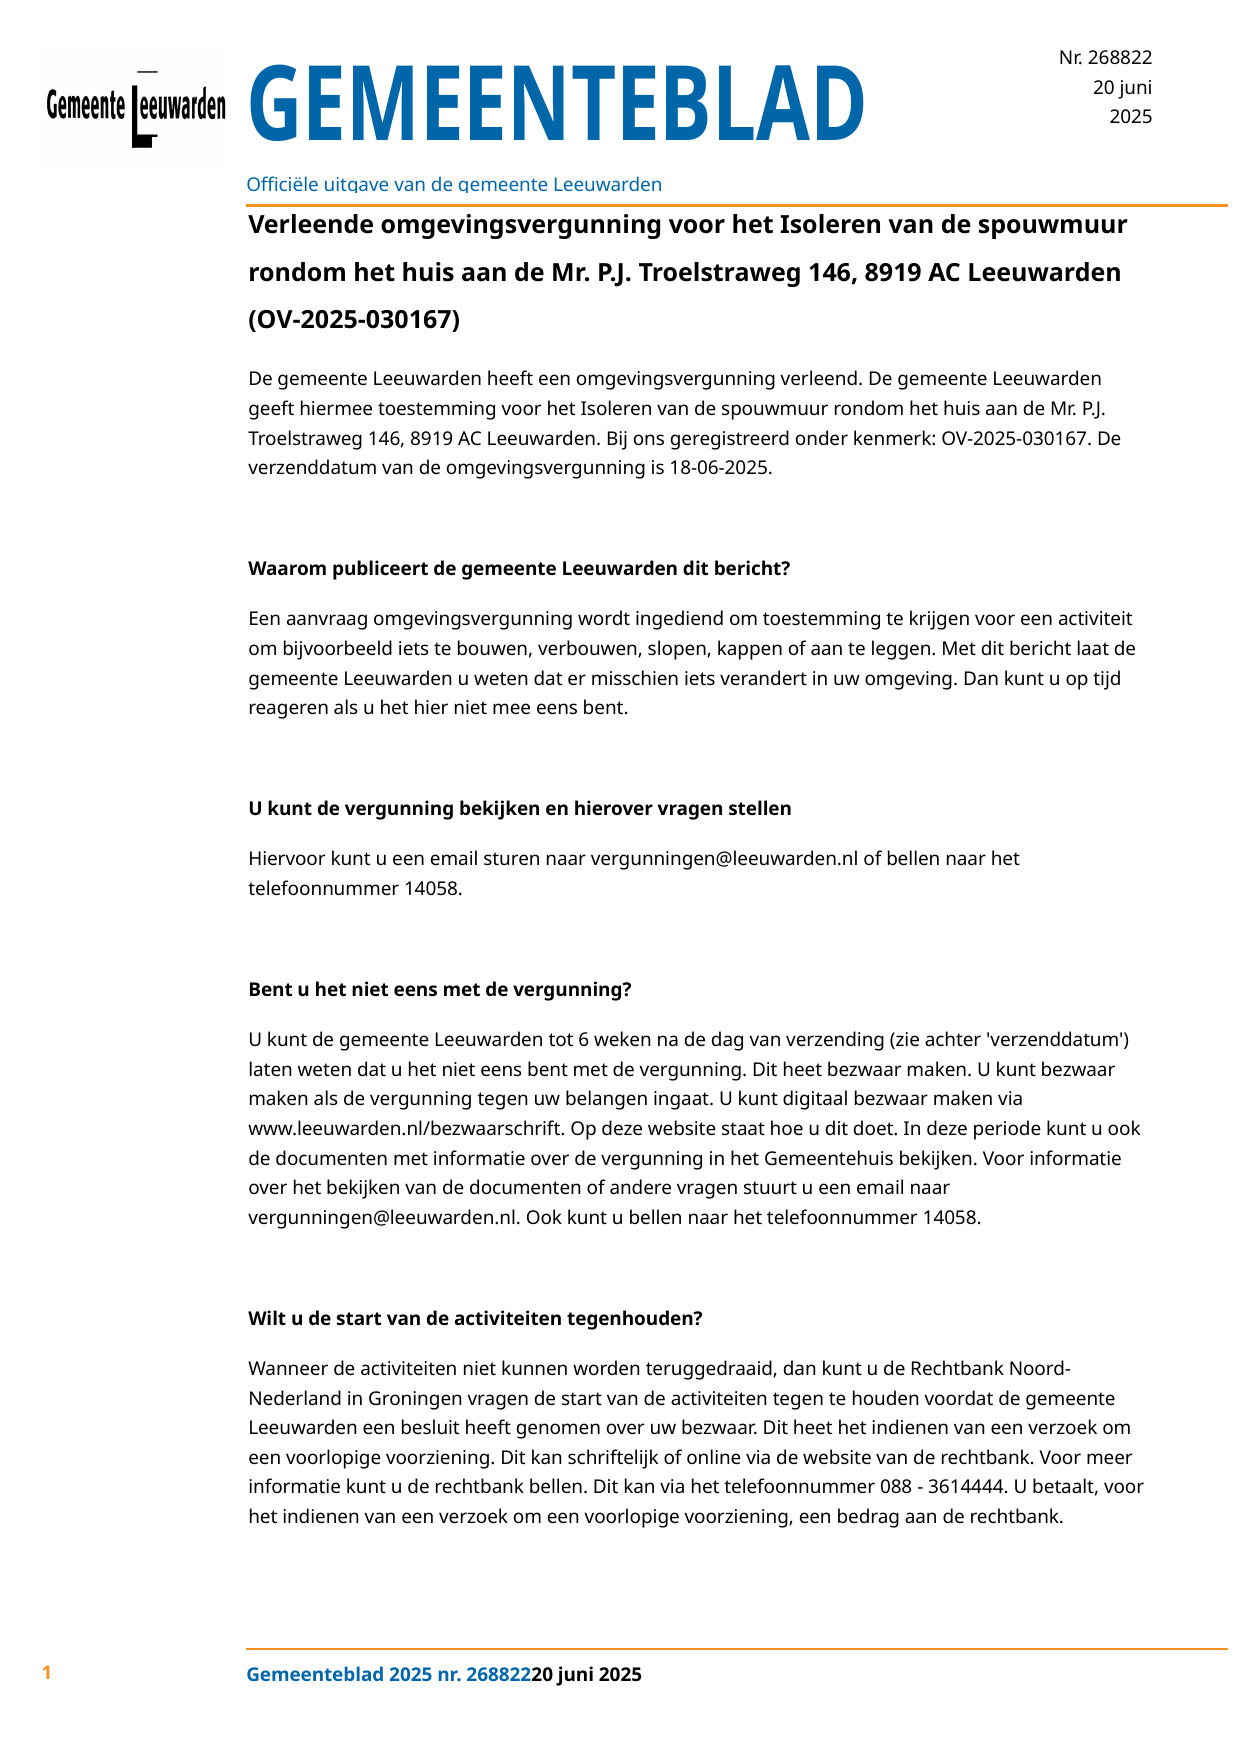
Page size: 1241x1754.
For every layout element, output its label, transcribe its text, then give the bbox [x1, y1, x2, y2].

text U kunt de gemeente Leeuwarden tot 6 weken na de dag van verzending (zie achter 'verzenddatum') laten weten dat u het niet eens bent met de vergunning. Dit heet bezwaar maken. U kunt bezwaar maken als de vergunning tegen uw belangen ingaat. U kunt digitaal bezwaar maken via www.leeuwarden.nl/bezwaarschrift. Op deze website staat hoe u dit doet. In deze periode kunt u ook de documenten met informatie over de vergunning in het Gemeentehuis bekijken. Voor informatie over het bekijken van de documenten of andere vragen stuurt u een email naar vergunningen@leeuwarden.nl. Ook kunt u bellen naar het telefoonnummer 14058. [248, 1026, 1152, 1229]
text Een aanvraag omgevingsvergunning wordt ingediend om toestemming te krijgen voor een activiteit om bijvoorbeeld iets te bouwen, verbouwen, slopen, kappen of aan te leggen. Met dit bericht laat de gemeente Leeuwarden u weten dat er misschien iets verandert in uw omgeving. Dan kunt u op tijd reageren als u het hier niet mee eens bent. [248, 606, 1152, 720]
text Hiervoor kunt u een email sturen naar vergunningen@leeuwarden.nl of bellen naar het telefoonnummer 14058. [248, 846, 1152, 901]
text U kunt de vergunning bekijken en hierover vragen stellen [248, 795, 1152, 821]
text De gemeente Leeuwarden heeft een omgevingsvergunning verleend. De gemeente Leeuwarden geeft hiermee toestemming voor het Isoleren van de spouwmuur rondom het huis aan de Mr. P.J. Troelstraweg 146, 8919 AC Leeuwarden. Bij ons geregistreerd onder kenmerk: OV-2025-030167. De verzenddatum van de omgevingsvergunning is 18-06-2025. [248, 366, 1152, 480]
text Verleende omgevingsvergunning voor het Isoleren van de spouwmuur rondom het huis aan de Mr. P.J. Troelstraweg 146, 8919 AC Leeuwarden (OV-2025-030167) [248, 207, 1152, 336]
text Bent u het niet eens met de vergunning? [248, 976, 1152, 1002]
text Wilt u de start van de activiteiten tegenhouden? [248, 1305, 1152, 1330]
text Wanneer de activiteiten niet kunnen worden teruggedraaid, dan kunt u de Rechtbank Noord-Nederland in Groningen vragen de start van de activiteiten tegen te houden voordat de gemeente Leeuwarden een besluit heeft genomen over uw bezwaar. Dit heet het indienen van een verzoek om een voorlopige voorziening. Dit kan schriftelijk of online via de website van de rechtbank. Voor meer informatie kunt u de rechtbank bellen. Dit kan via het telefoonnummer 088 - 3614444. U betaalt, voor het indienen van een verzoek om een voorlopige voorziening, een bedrag aan de rechtbank. [248, 1355, 1152, 1529]
picture [41, 47, 231, 172]
text Waarom publiceert de gemeente Leeuwarden dit bericht? [248, 555, 1152, 581]
